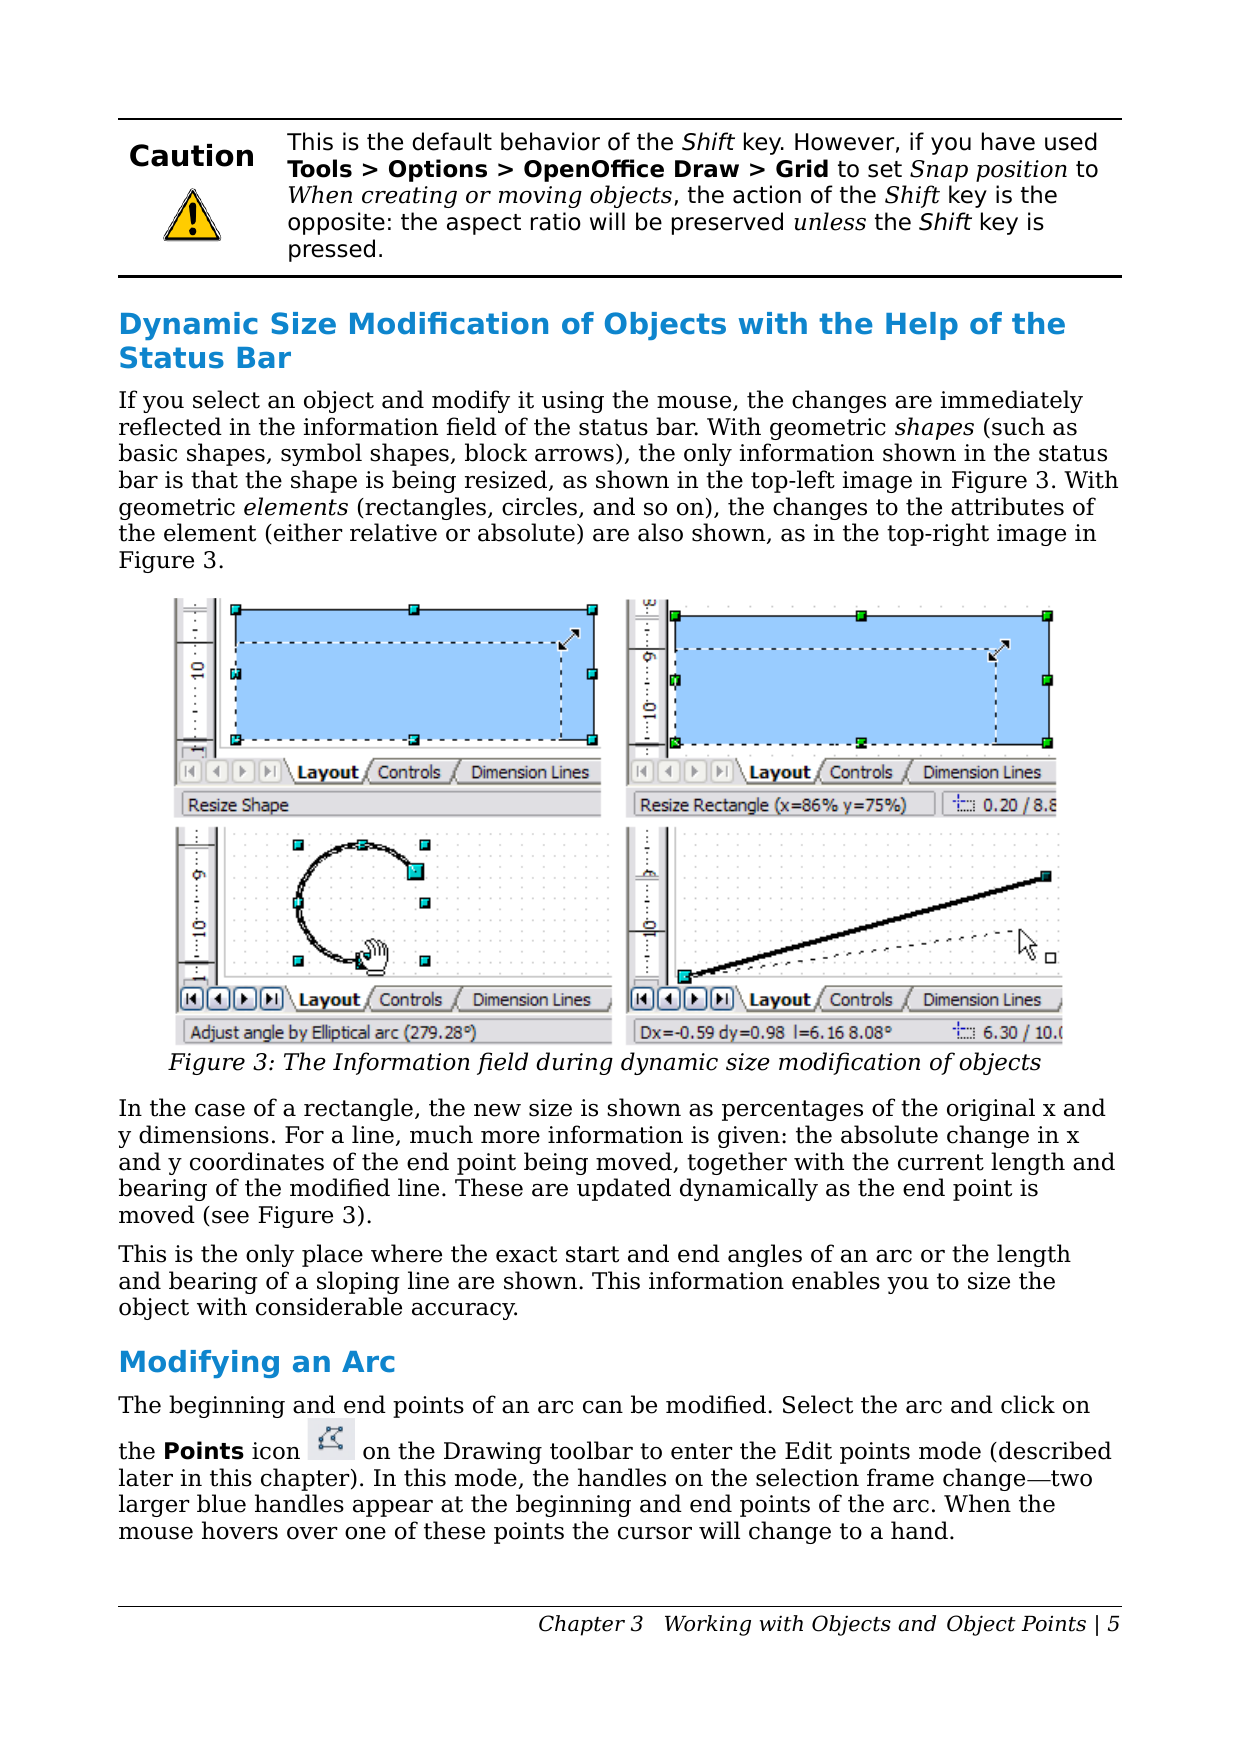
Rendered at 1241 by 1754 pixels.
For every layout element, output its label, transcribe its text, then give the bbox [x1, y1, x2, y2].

picture [168, 598, 1072, 1050]
text This is the only place where the exact start and end angles of an arc or the length and bearing of a sloping line are shown. This information enables you to size the object with considerable accuracy. [118, 1241, 1122, 1321]
subtitle Modifying an Arc [118, 1346, 1122, 1379]
table_header Caution [118, 120, 266, 275]
picture [307, 1418, 355, 1460]
text In the case of a rectangle, the new size is shown as percentages of the original x and y dimensions. For a line, much more information is given: the absolute change in x and y coordinates of the end point being moved, together with the current length and bearing of the modified line. These are updated dynamically as the end point is moved (see Figure 3). [118, 1095, 1122, 1229]
text Figure 3: The Information field during dynamic size modification of objects [168, 1050, 1072, 1076]
text The beginning and end points of an arc can be modified. Select the arc and click on the Points icon on the Drawing toolbar to enter the Edit points mode (described later in this chapter). In this mode, the handles on the selection frame change—two larger blue handles appear at the beginning and end points of the arc. When the mouse hovers over one of these points the cursor will change to a hand. [118, 1392, 1122, 1545]
text If you select an object and modify it using the mouse, the changes are immediately reflected in the information field of the status bar. With geometric shapes (such as basic shapes, symbol shapes, block arrows), the only information shown in the status bar is that the shape is being resized, as shown in the top-left image in Figure 3. With geometric elements (rectangles, circles, and so on), the changes to the attributes of the element (either relative or absolute) are also shown, as in the top-right image in Figure 3. [118, 387, 1122, 574]
subtitle Dynamic Size Modification of Objects with the Help of the Status Bar [118, 307, 1122, 375]
table_header This is the default behavior of the Shift key. However, if you have used Tools > Options > OpenOffice Draw > Grid to set Snap position to When creating or moving objects, the action of the Shift key is the opposite: the aspect ratio will be preserved unless the Shift key is pressed. [266, 120, 1122, 275]
picture [159, 185, 225, 245]
